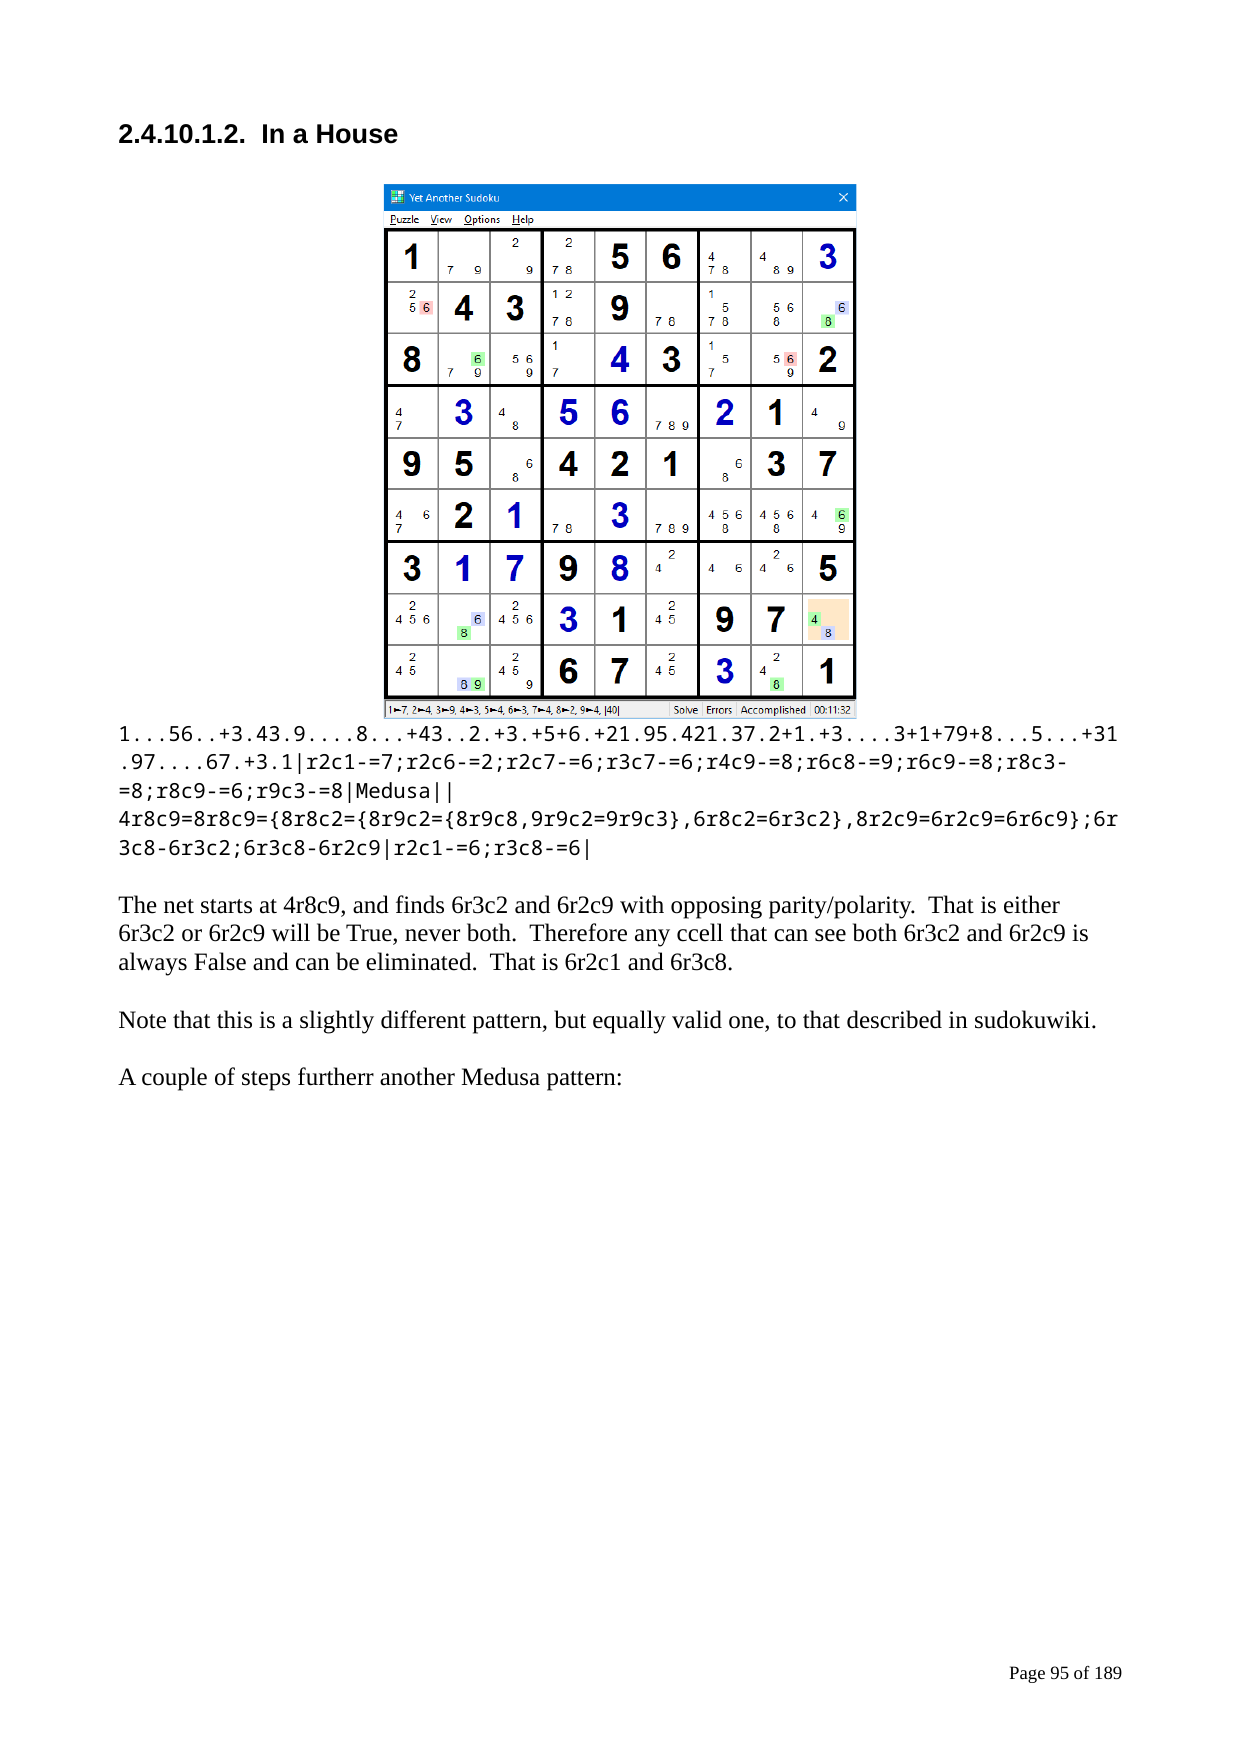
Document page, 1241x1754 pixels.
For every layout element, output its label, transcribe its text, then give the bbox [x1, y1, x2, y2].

picture [383, 184, 857, 719]
text Note that this is a slightly different pattern, but equally valid one, to that described in sudokuwiki. [118, 1005, 1122, 1033]
text A couple of steps furtherr another Medusa pattern: [118, 1062, 1122, 1091]
subtitle In a House [118, 118, 1122, 149]
text The net starts at 4r8c9, and finds 6r3c2 and 6r2c9 with opposing parity/polarity. That is either 6r3c2 or 6r2c9 will be True, never both. Therefore any ccell that can see both 6r3c2 and 6r2c9 is always False and can be eliminated. That is 6r2c1 and 6r3c8. [118, 890, 1122, 976]
text 1...56..+3.43.9....8...+43..2.+3.+5+6.+21.95.421.37.2+1.+3....3+1+79+8...5...+31.97....67.+3.1|r2c1-=7;r2c6-=2;r2c7-=6;r3c7-=6;r4c9-=8;r6c8-=9;r6c9-=8;r8c3-=8;r8c9-=6;r9c3-=8|Medusa||4r8c9=8r8c9={8r8c2={8r9c2={8r9c8,9r9c2=9r9c3},6r8c2=6r3c2},8r2c9=6r2c9=6r6c9};6r3c8-6r3c2;6r3c8-6r2c9|r2c1-=6;r3c8-=6| [118, 719, 1122, 861]
